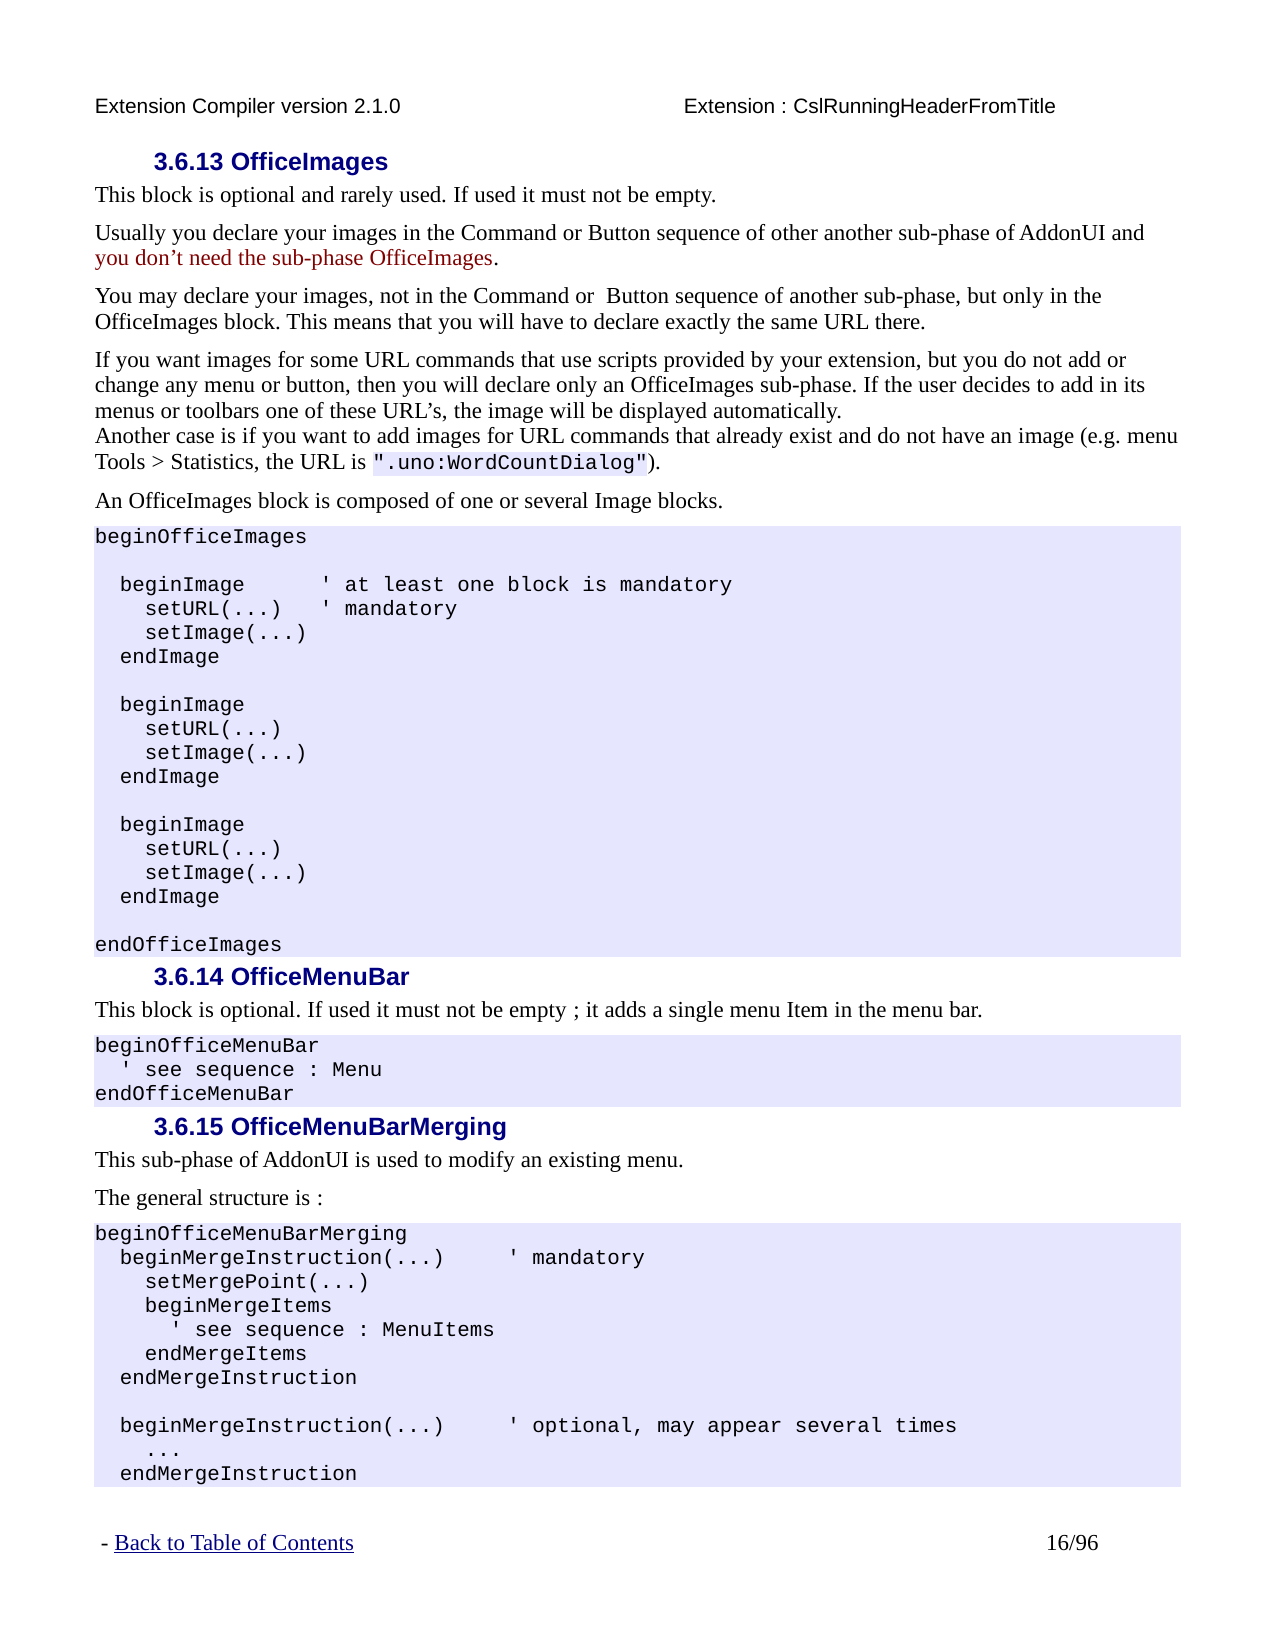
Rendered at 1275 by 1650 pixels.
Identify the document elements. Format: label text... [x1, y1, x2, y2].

text An OfficeImages block is composed of one or several Image blocks. [94, 488, 1181, 514]
text You may declare your images, not in the Command or Button sequence of another sub-phase, but only in the OfficeImages block. This means that you will have to declare exactly the same URL there. [94, 283, 1181, 334]
text endOfficeMenuBar [94, 1083, 1181, 1107]
text setImage(...) [94, 622, 1181, 646]
text beginImage [94, 814, 1181, 838]
text beginMergeInstruction(...) ' mandatory [94, 1247, 1181, 1271]
text endOfficeImages [94, 933, 1181, 957]
text ' see sequence : Menu [94, 1059, 1181, 1083]
text Usually you declare your images in the Command or Button sequence of other another sub-phase of AddonUI and you don’t need the sub-phase OfficeImages. [94, 219, 1181, 271]
text ... [94, 1439, 1181, 1463]
subtitle OfficeMenuBarMerging [153, 1113, 1181, 1141]
text setURL(...) [94, 718, 1181, 742]
text setImage(...) [94, 862, 1181, 886]
text This sub-phase of AddonUI is used to modify an existing menu. [94, 1147, 1181, 1173]
text endMergeItems [94, 1343, 1181, 1367]
text endImage [94, 766, 1181, 790]
text setMergePoint(...) [94, 1271, 1181, 1295]
subtitle OfficeMenuBar [153, 963, 1181, 991]
text The general structure is : [94, 1185, 1181, 1211]
text beginOfficeImages [94, 526, 1181, 550]
text setImage(...) [94, 742, 1181, 766]
subtitle OfficeImages [153, 147, 1181, 176]
text This block is optional and rarely used. If used it must not be empty. [94, 181, 1181, 207]
text beginImage ' at least one block is mandatory [94, 574, 1181, 598]
text This block is optional. If used it must not be empty ; it adds a single menu Item in the menu bar. [94, 997, 1181, 1023]
text If you want images for some URL commands that use scripts provided by your extension, but you do not add or change any menu or button, then you will declare only an OfficeImages sub-phase. If the user decides to add in its menus or toolbars one of these URL’s, the image will be displayed automatically. Another case is if you want to add images for URL commands that already exist and do not have an image (e.g. menu Tools > Statistics, the URL is ".uno:WordCountDialog"). [94, 347, 1181, 476]
text setURL(...) ' mandatory [94, 598, 1181, 622]
text beginOfficeMenuBar [94, 1035, 1181, 1059]
text setURL(...) [94, 838, 1181, 862]
text endMergeInstruction [94, 1367, 1181, 1391]
text beginMergeItems [94, 1295, 1181, 1319]
text ' see sequence : MenuItems [94, 1319, 1181, 1343]
text beginMergeInstruction(...) ' optional, may appear several times [94, 1415, 1181, 1439]
text endImage [94, 646, 1181, 670]
text endMergeInstruction [94, 1463, 1181, 1487]
text beginImage [94, 694, 1181, 718]
text endImage [94, 886, 1181, 909]
text beginOfficeMenuBarMerging [94, 1223, 1181, 1247]
